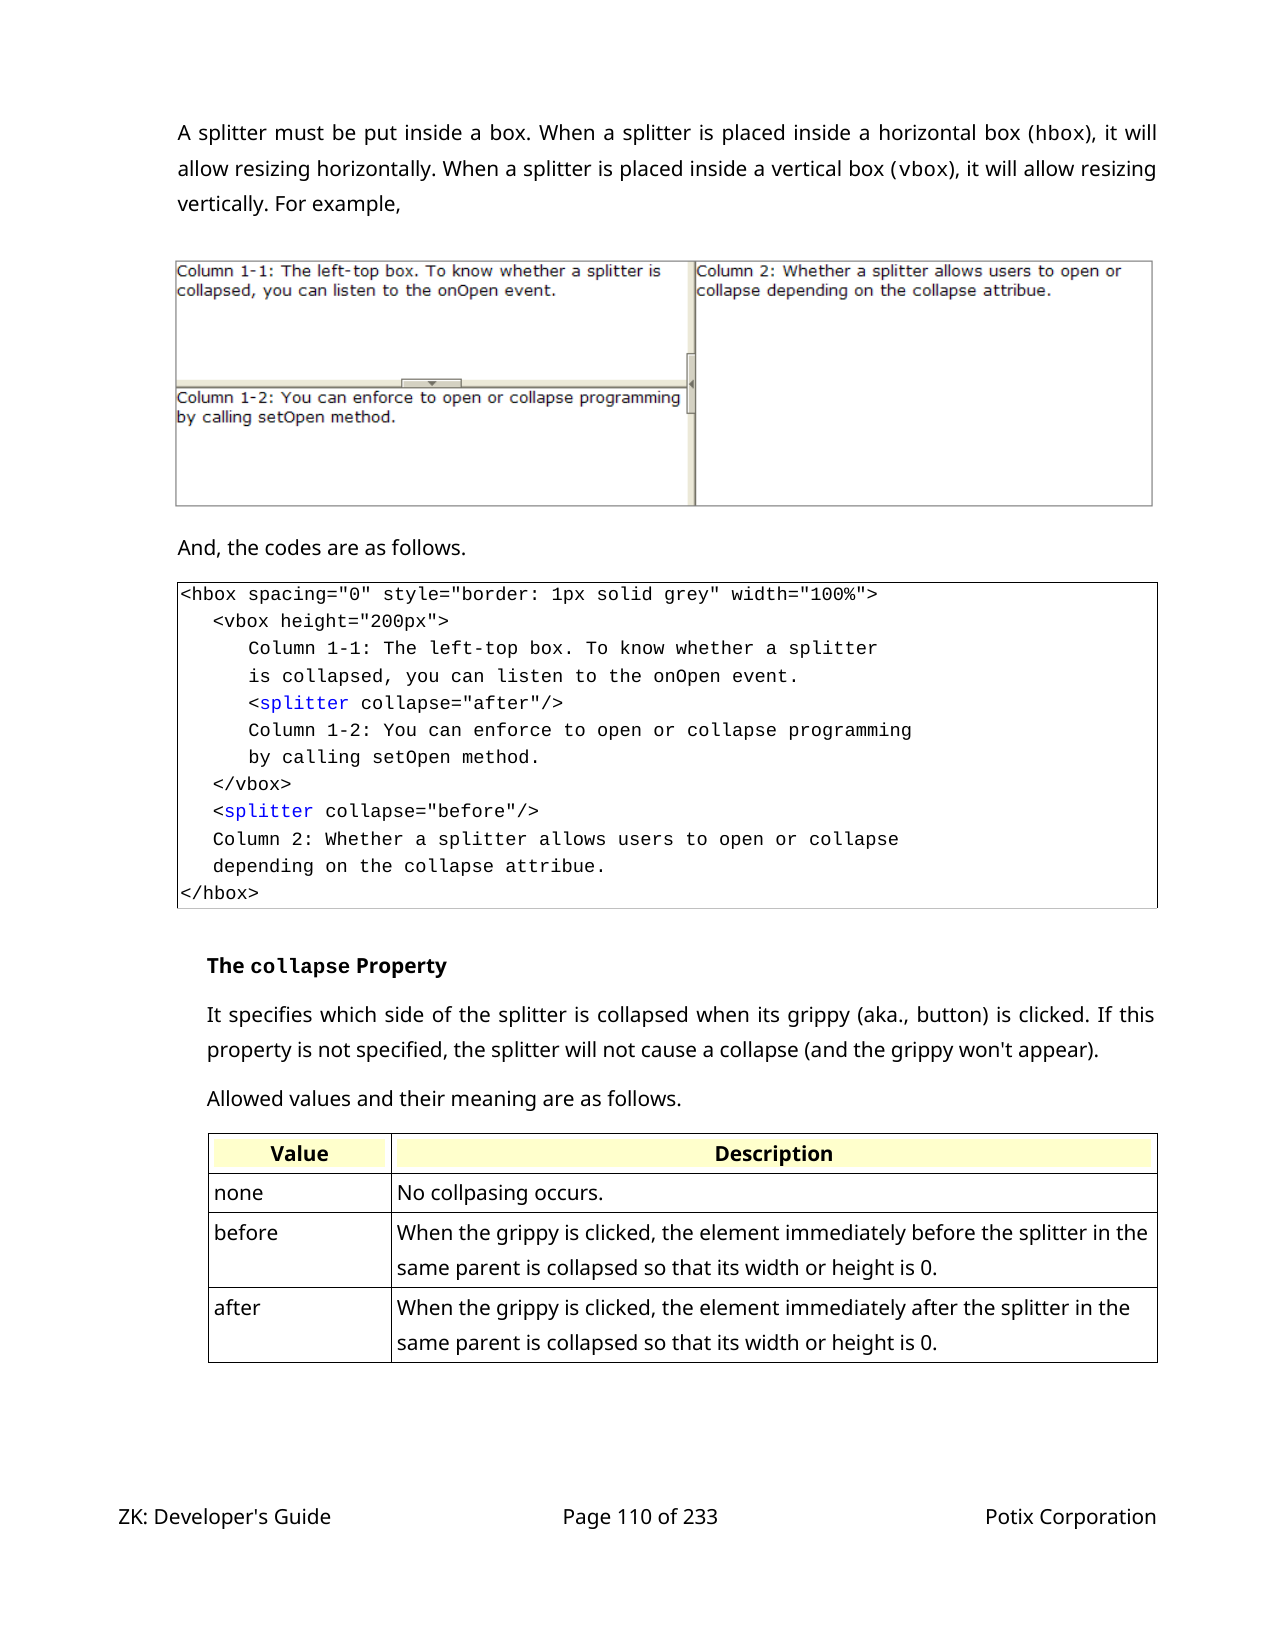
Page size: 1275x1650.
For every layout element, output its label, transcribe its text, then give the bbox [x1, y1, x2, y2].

text by calling setOpen method. [178, 745, 1157, 769]
text A splitter must be put inside a box. When a splitter is placed inside a horizontal box (hbox), it will allow resizing horizontally. When a splitter is placed inside a vertical box (vbox), it will allow resizing vertically. For example, [177, 118, 1157, 217]
text depending on the collapse attribue. [178, 854, 1157, 878]
text And, the codes are as follows. [177, 533, 1157, 561]
table_cell after [209, 1288, 391, 1362]
table_cell No collpasing occurs. [392, 1174, 1157, 1212]
text Allowed values and their meaning are as follows. [207, 1084, 1157, 1112]
text Column 1-1: The left-top box. To know whether a splitter [178, 636, 1157, 661]
table_header Value [209, 1134, 391, 1173]
table_cell before [209, 1213, 391, 1287]
text is collapsed, you can listen to the onOpen event. [178, 663, 1157, 688]
text It specifies which side of the splitter is collapsed when its grippy (aka., button) is clicked. If this property is not specified, the splitter will not cause a collapse (and the grippy won't appear). [207, 1000, 1157, 1063]
text Column 1-2: You can enforce to open or collapse programming [178, 718, 1157, 742]
text Column 2: Whether a splitter allows users to open or collapse [178, 827, 1157, 851]
text <vbox height="200px"> [178, 609, 1157, 633]
text </hbox> [178, 881, 1157, 908]
subtitle The collapse Property [207, 951, 1157, 979]
text <hbox spacing="0" style="border: 1px solid grey" width="100%"> [178, 583, 1157, 606]
picture [173, 257, 1154, 509]
table_cell none [209, 1174, 391, 1212]
table_header Description [392, 1134, 1157, 1173]
text </vbox> [178, 772, 1157, 796]
table_cell When the grippy is clicked, the element immediately after the splitter in the same parent is collapsed so that its width or height is 0. [392, 1288, 1157, 1362]
table_cell When the grippy is clicked, the element immediately before the splitter in the same parent is collapsed so that its width or height is 0. [392, 1213, 1157, 1287]
text <splitter collapse="before"/> [178, 799, 1157, 824]
text <splitter collapse="after"/> [178, 691, 1157, 715]
